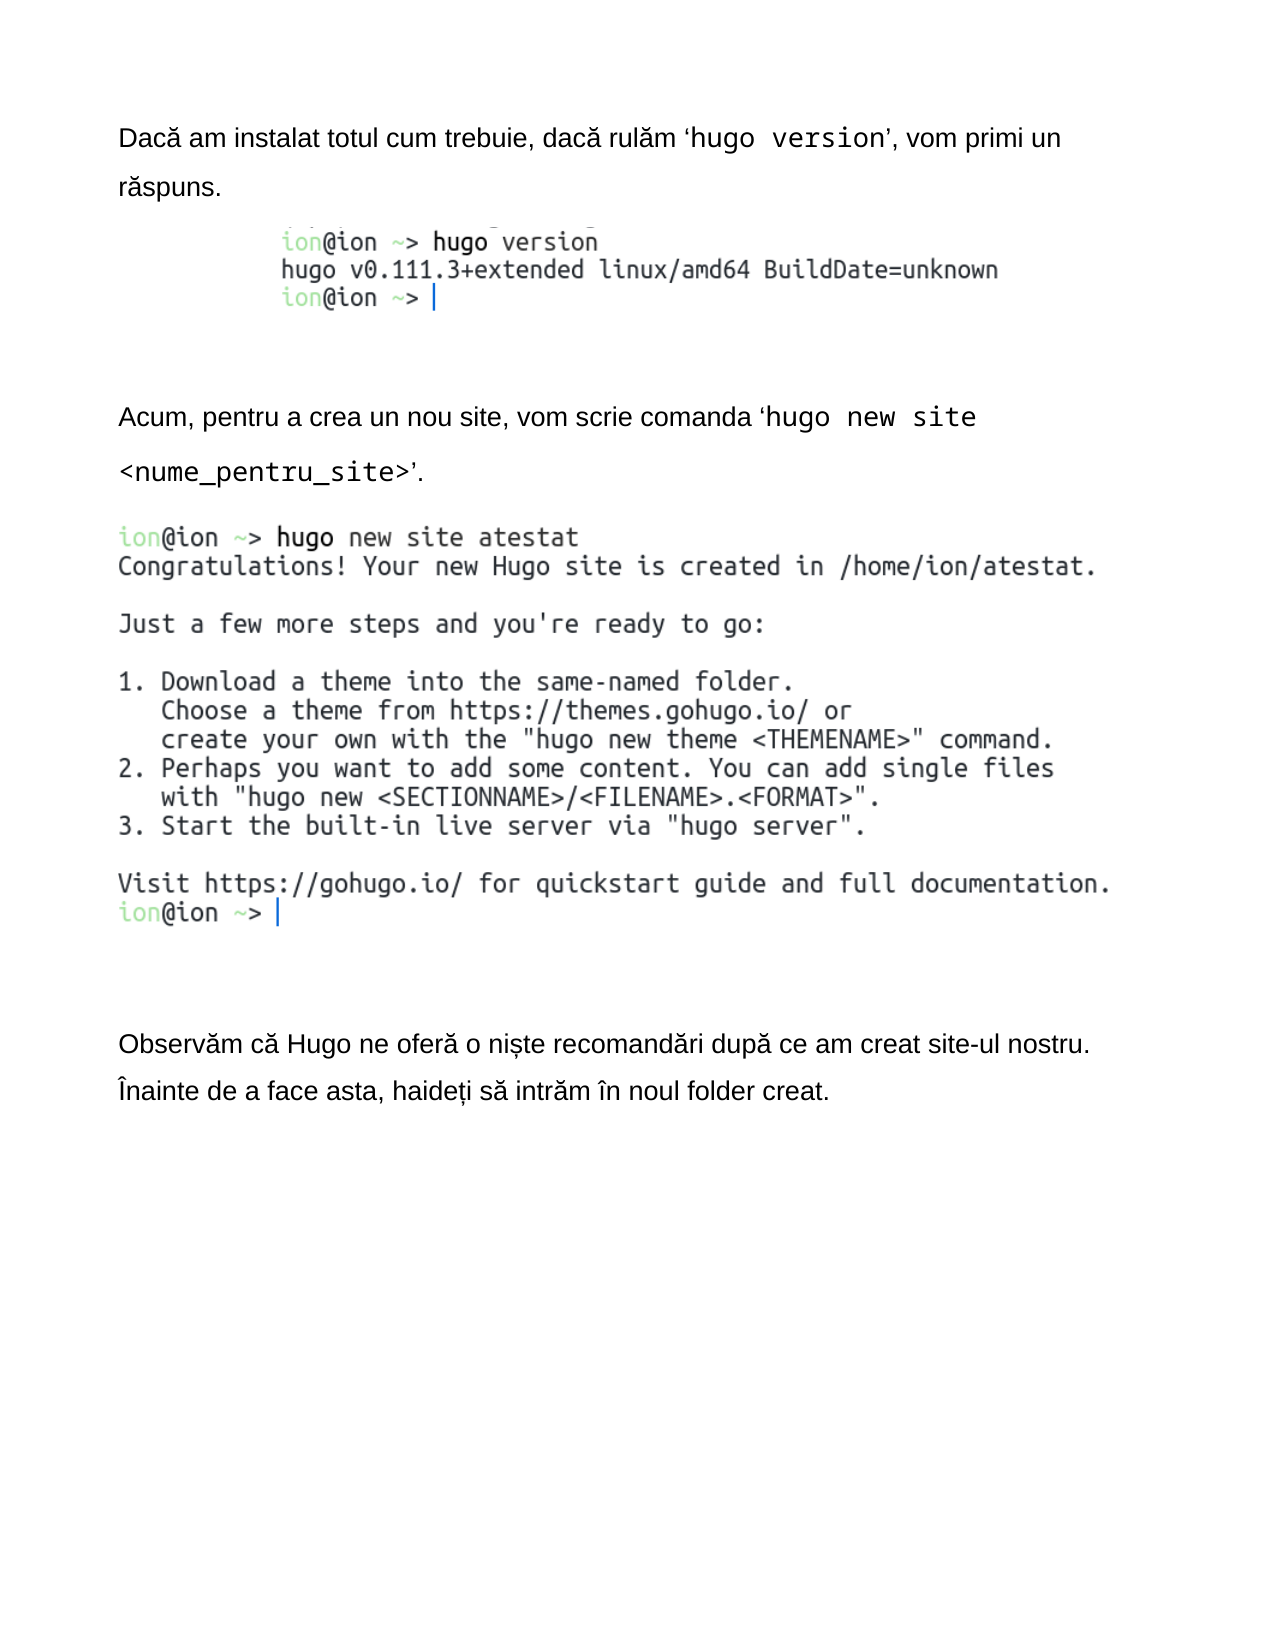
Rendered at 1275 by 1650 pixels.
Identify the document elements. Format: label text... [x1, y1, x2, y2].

picture [118, 513, 1157, 966]
text Acum, pentru a crea un nou site, vom scrie comanda ‘hugo new site <nume_pentru_site>’. [118, 397, 1157, 490]
text Dacă am instalat totul cum trebuie, dacă rulăm ‘hugo version’, vom primi un răspuns. [118, 118, 1157, 202]
text Observăm că Hugo ne oferă o niște recomandări după ce am creat site-ul nostru. Înainte de a face asta, haideți să intrăm în noul folder creat. [118, 1028, 1157, 1106]
picture [281, 227, 1038, 335]
